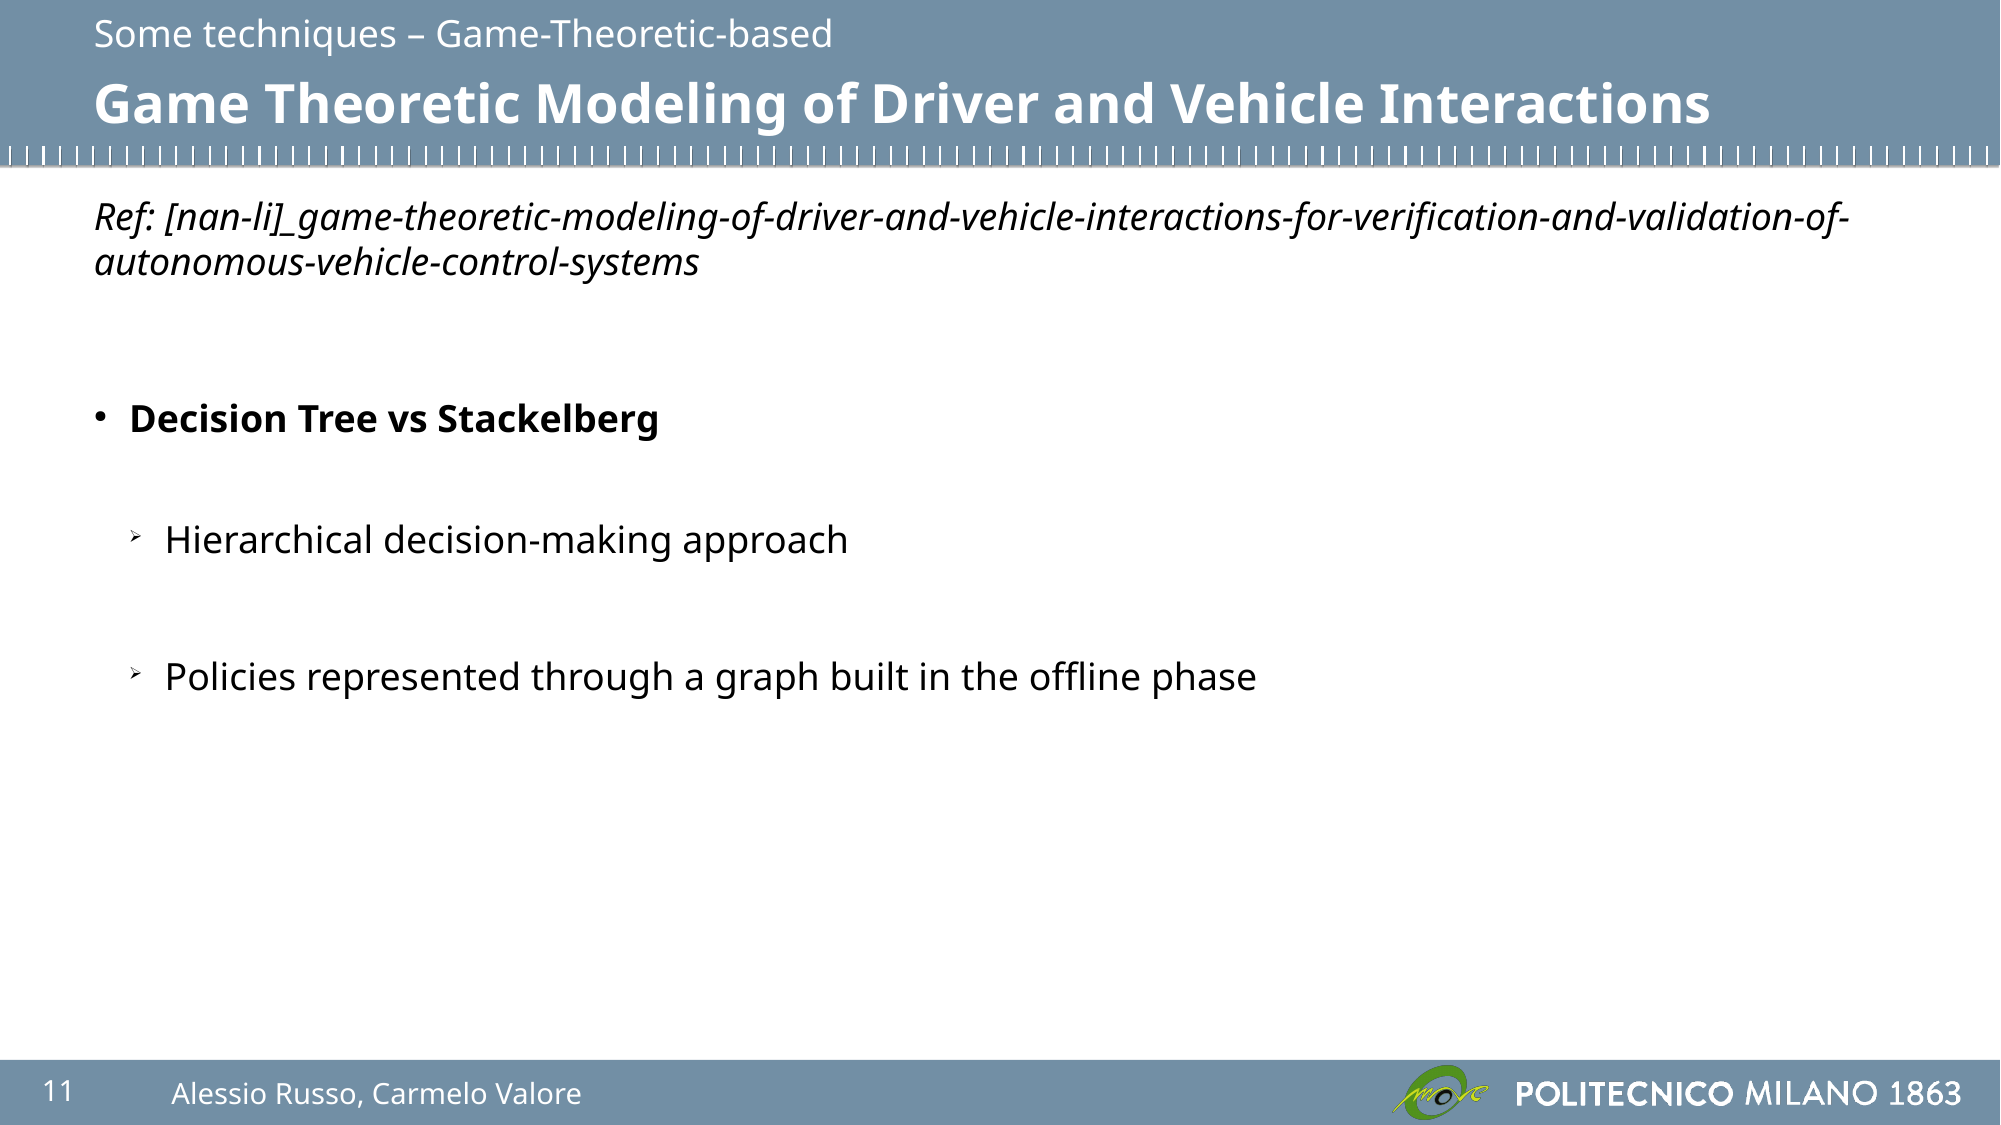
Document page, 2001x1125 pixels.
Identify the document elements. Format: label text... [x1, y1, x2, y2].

footer Alessio Russo, Carmelo Valore [156, 1062, 1007, 1123]
list Ref: [nan-li]_game-theoretic-modeling-of-driver-and-vehicle-interactions-for-verification-and-validation-of-autonomous-vehicle-control-systems Decision Tree vs Stackelberg Hierarchical decision-making approach Policies represented through a graph built in the offline phase [78, 185, 1922, 1042]
list Some techniques – Game-Theoretic-based [78, 8, 1922, 56]
picture [1510, 1068, 1967, 1117]
picture [1392, 1065, 1489, 1120]
title Game Theoretic Modeling of Driver and Vehicle Interactions [78, 63, 1949, 141]
slide_number [7, 1062, 110, 1123]
